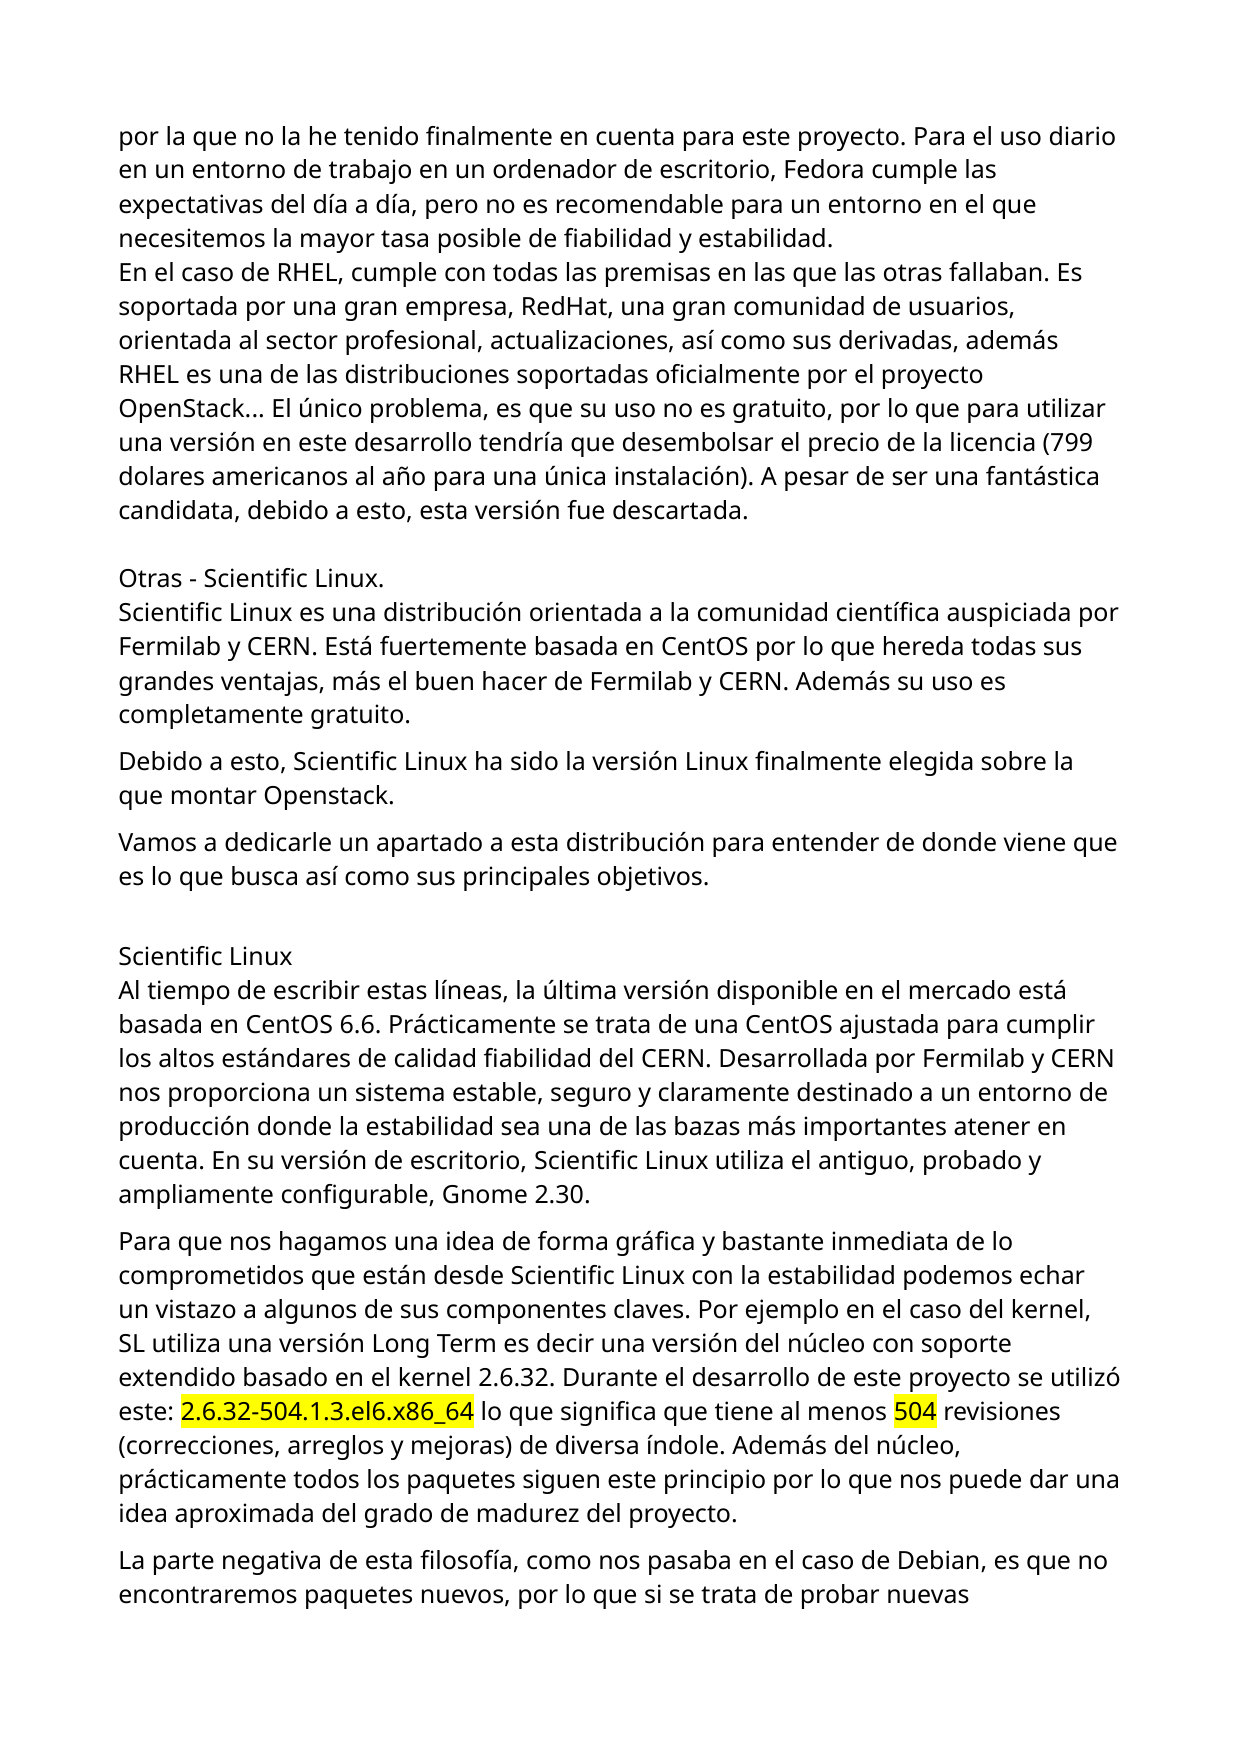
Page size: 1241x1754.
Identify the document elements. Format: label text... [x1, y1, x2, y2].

text por la que no la he tenido finalmente en cuenta para este proyecto. Para el uso diario en un entorno de trabajo en un ordenador de escritorio, Fedora cumple las expectativas del día a día, pero no es recomendable para un entorno en el que necesitemos la mayor tasa posible de fiabilidad y estabilidad. [118, 118, 1122, 254]
text Al tiempo de escribir estas líneas, la última versión disponible en el mercado está basada en CentOS 6.6. Prácticamente se trata de una CentOS ajustada para cumplir los altos estándares de calidad fiabilidad del CERN. Desarrollada por Fermilab y CERN nos proporciona un sistema estable, seguro y claramente destinado a un entorno de producción donde la estabilidad sea una de las bazas más importantes atener en cuenta. En su versión de escritorio, Scientific Linux utiliza el antiguo, probado y ampliamente configurable, Gnome 2.30. [118, 972, 1122, 1211]
text Otras - Scientific Linux. [118, 561, 1122, 595]
text Vamos a dedicarle un apartado a esta distribución para entender de donde viene que es lo que busca así como sus principales objetivos. [118, 824, 1122, 892]
text Scientific Linux [118, 938, 1122, 972]
text En el caso de RHEL, cumple con todas las premisas en las que las otras fallaban. Es soportada por una gran empresa, RedHat, una gran comunidad de usuarios, orientada al sector profesional, actualizaciones, así como sus derivadas, además RHEL es una de las distribuciones soportadas oficialmente por el proyecto OpenStack... El único problema, es que su uso no es gratuito, por lo que para utilizar una versión en este desarrollo tendría que desembolsar el precio de la licencia (799 dolares americanos al año para una única instalación). A pesar de ser una fantástica candidata, debido a esto, esta versión fue descartada. [118, 254, 1122, 527]
text Scientific Linux es una distribución orientada a la comunidad científica auspiciada por Fermilab y CERN. Está fuertemente basada en CentOS por lo que hereda todas sus grandes ventajas, más el buen hacer de Fermilab y CERN. Además su uso es completamente gratuito. [118, 595, 1122, 731]
text La parte negativa de esta filosofía, como nos pasaba en el caso de Debian, es que no encontraremos paquetes nuevos, por lo que si se trata de probar nuevas [118, 1542, 1122, 1610]
text Para que nos hagamos una idea de forma gráfica y bastante inmediata de lo comprometidos que están desde Scientific Linux con la estabilidad podemos echar un vistazo a algunos de sus componentes claves. Por ejemplo en el caso del kernel, SL utiliza una versión Long Term es decir una versión del núcleo con soporte extendido basado en el kernel 2.6.32. Durante el desarrollo de este proyecto se utilizó este: 2.6.32-504.1.3.el6.x86_64 lo que significa que tiene al menos 504 revisiones (correcciones, arreglos y mejoras) de diversa índole. Además del núcleo, prácticamente todos los paquetes siguen este principio por lo que nos puede dar una idea aproximada del grado de madurez del proyecto. [118, 1223, 1122, 1530]
text Debido a esto, Scientific Linux ha sido la versión Linux finalmente elegida sobre la que montar Openstack. [118, 744, 1122, 812]
